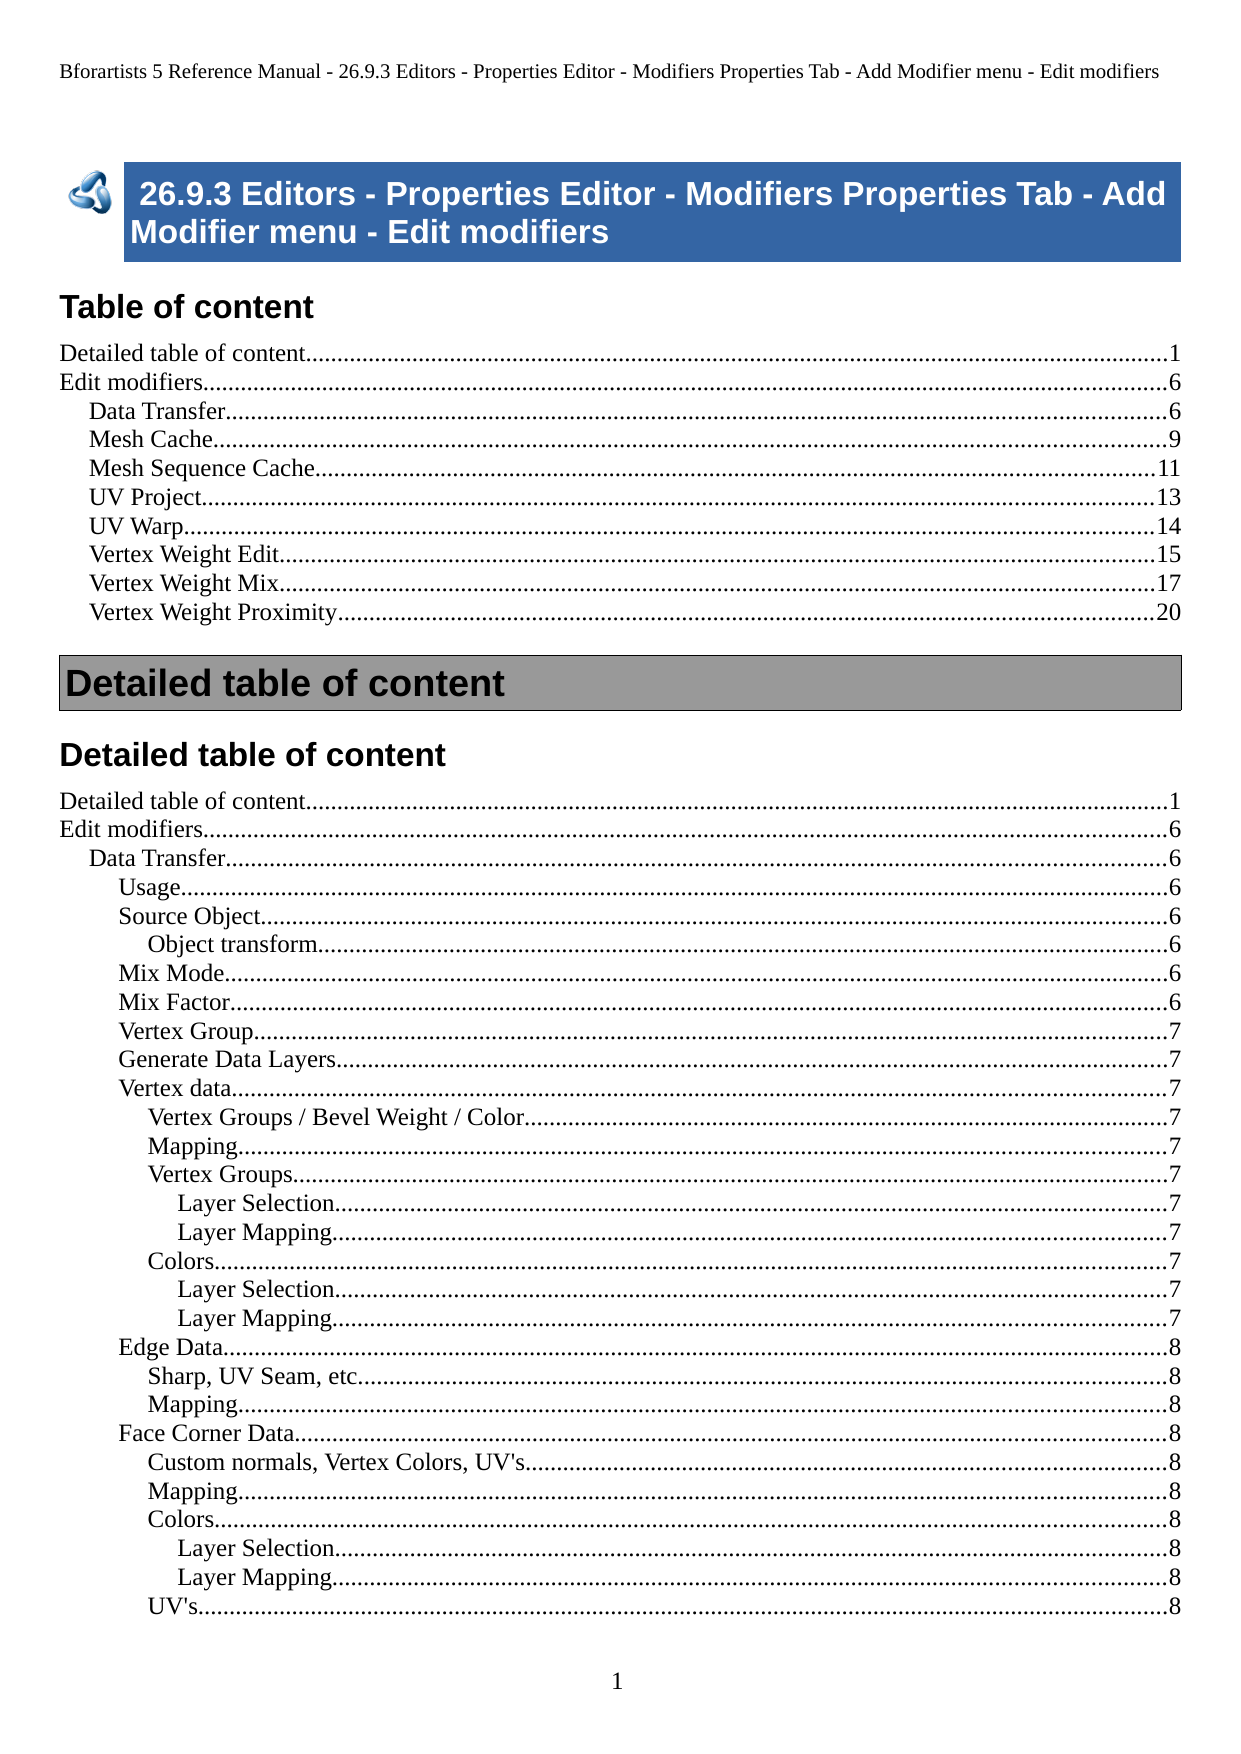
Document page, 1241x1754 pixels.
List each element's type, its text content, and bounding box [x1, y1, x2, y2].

text UV Project 13 [88, 482, 1181, 511]
text Source Object 6 [118, 901, 1181, 929]
text Layer Mapping 8 [177, 1562, 1181, 1591]
text Vertex Weight Mix 17 [88, 568, 1181, 597]
text Vertex Groups 7 [147, 1159, 1181, 1188]
text Usage 6 [118, 872, 1181, 901]
text Data Transfer 6 [88, 843, 1181, 872]
text Object transform 6 [147, 929, 1181, 958]
picture [65, 167, 114, 217]
text Detailed table of content 1 [59, 338, 1181, 367]
text Colors 7 [147, 1246, 1181, 1274]
text Detailed table of content 1 [59, 786, 1181, 814]
text Layer Selection 7 [177, 1188, 1181, 1217]
text Vertex Weight Edit 15 [88, 539, 1181, 568]
text Mix Mode 6 [118, 958, 1181, 987]
subtitle Table of content [59, 287, 1181, 326]
table_header 26.9.3 Editors - Properties Editor - Modifiers Properties Tab - Add Modifier menu - Edit modifiers [124, 162, 1181, 262]
text Face Corner Data 8 [118, 1418, 1181, 1447]
text Layer Mapping 7 [177, 1303, 1181, 1332]
text Vertex data 7 [118, 1073, 1181, 1102]
text Edit modifiers 6 [59, 814, 1181, 843]
text Layer Selection 7 [177, 1274, 1181, 1303]
text Edit modifiers 6 [59, 367, 1181, 396]
text Vertex Groups / Bevel Weight / Color 7 [147, 1102, 1181, 1131]
text Mapping 8 [147, 1389, 1181, 1418]
text Mix Factor 6 [118, 987, 1181, 1016]
text Data Transfer 6 [88, 396, 1181, 424]
table_header [59, 162, 124, 262]
table_header Detailed table of content [60, 656, 1181, 710]
text Layer Mapping 7 [177, 1217, 1181, 1246]
text Edge Data 8 [118, 1332, 1181, 1361]
text Sharp, UV Seam, etc. 8 [147, 1361, 1181, 1389]
text Mapping 7 [147, 1131, 1181, 1159]
text Vertex Weight Proximity 20 [88, 597, 1181, 626]
text Mesh Cache 9 [88, 424, 1181, 453]
text Colors 8 [147, 1504, 1181, 1533]
text UV's 8 [147, 1591, 1181, 1619]
text Vertex Group 7 [118, 1016, 1181, 1044]
text Mapping 8 [147, 1476, 1181, 1504]
subtitle Detailed table of content [59, 735, 1181, 773]
text Generate Data Layers 7 [118, 1044, 1181, 1073]
text UV Warp 14 [88, 511, 1181, 539]
text Mesh Sequence Cache 11 [88, 453, 1181, 482]
text Layer Selection 8 [177, 1533, 1181, 1562]
text Custom normals, Vertex Colors, UV's 8 [147, 1447, 1181, 1476]
